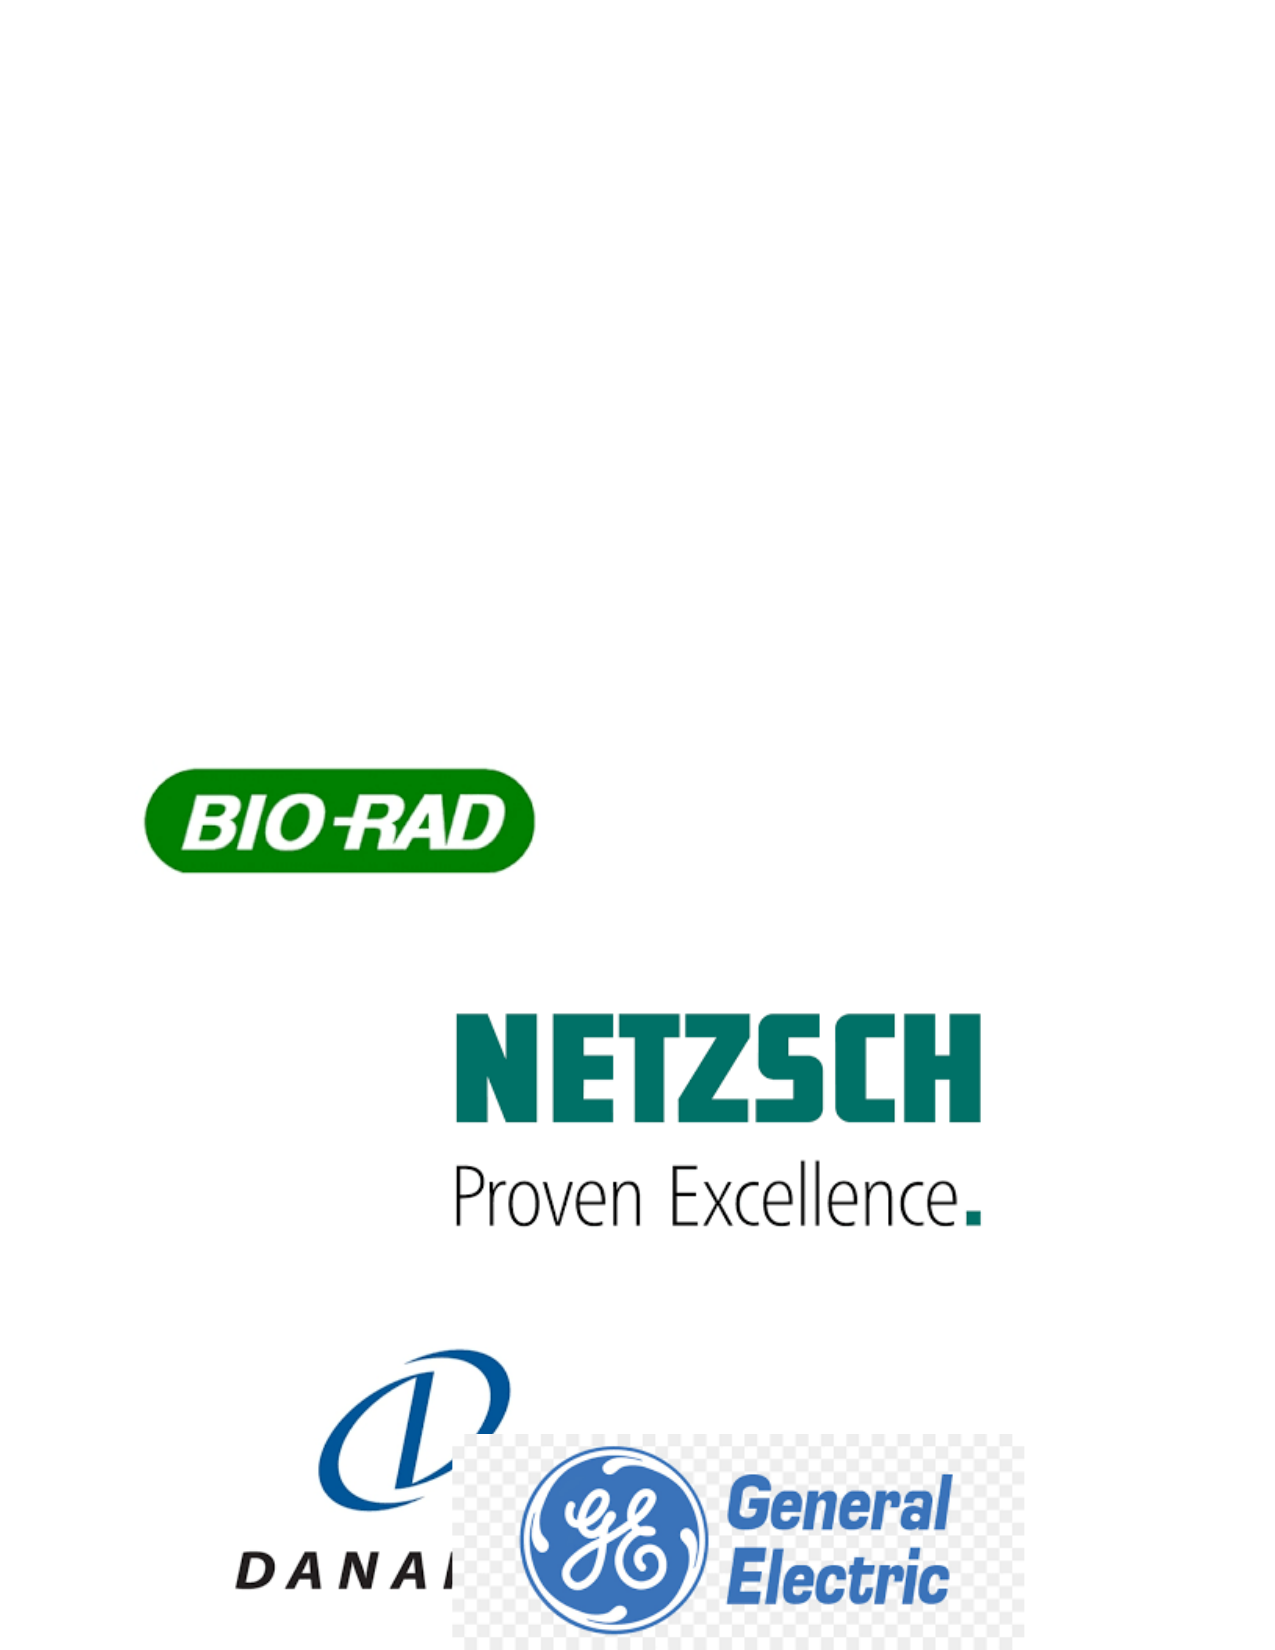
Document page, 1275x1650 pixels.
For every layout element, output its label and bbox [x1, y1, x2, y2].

picture [134, 669, 542, 973]
picture [170, 1347, 1025, 1650]
picture [443, 1006, 995, 1231]
